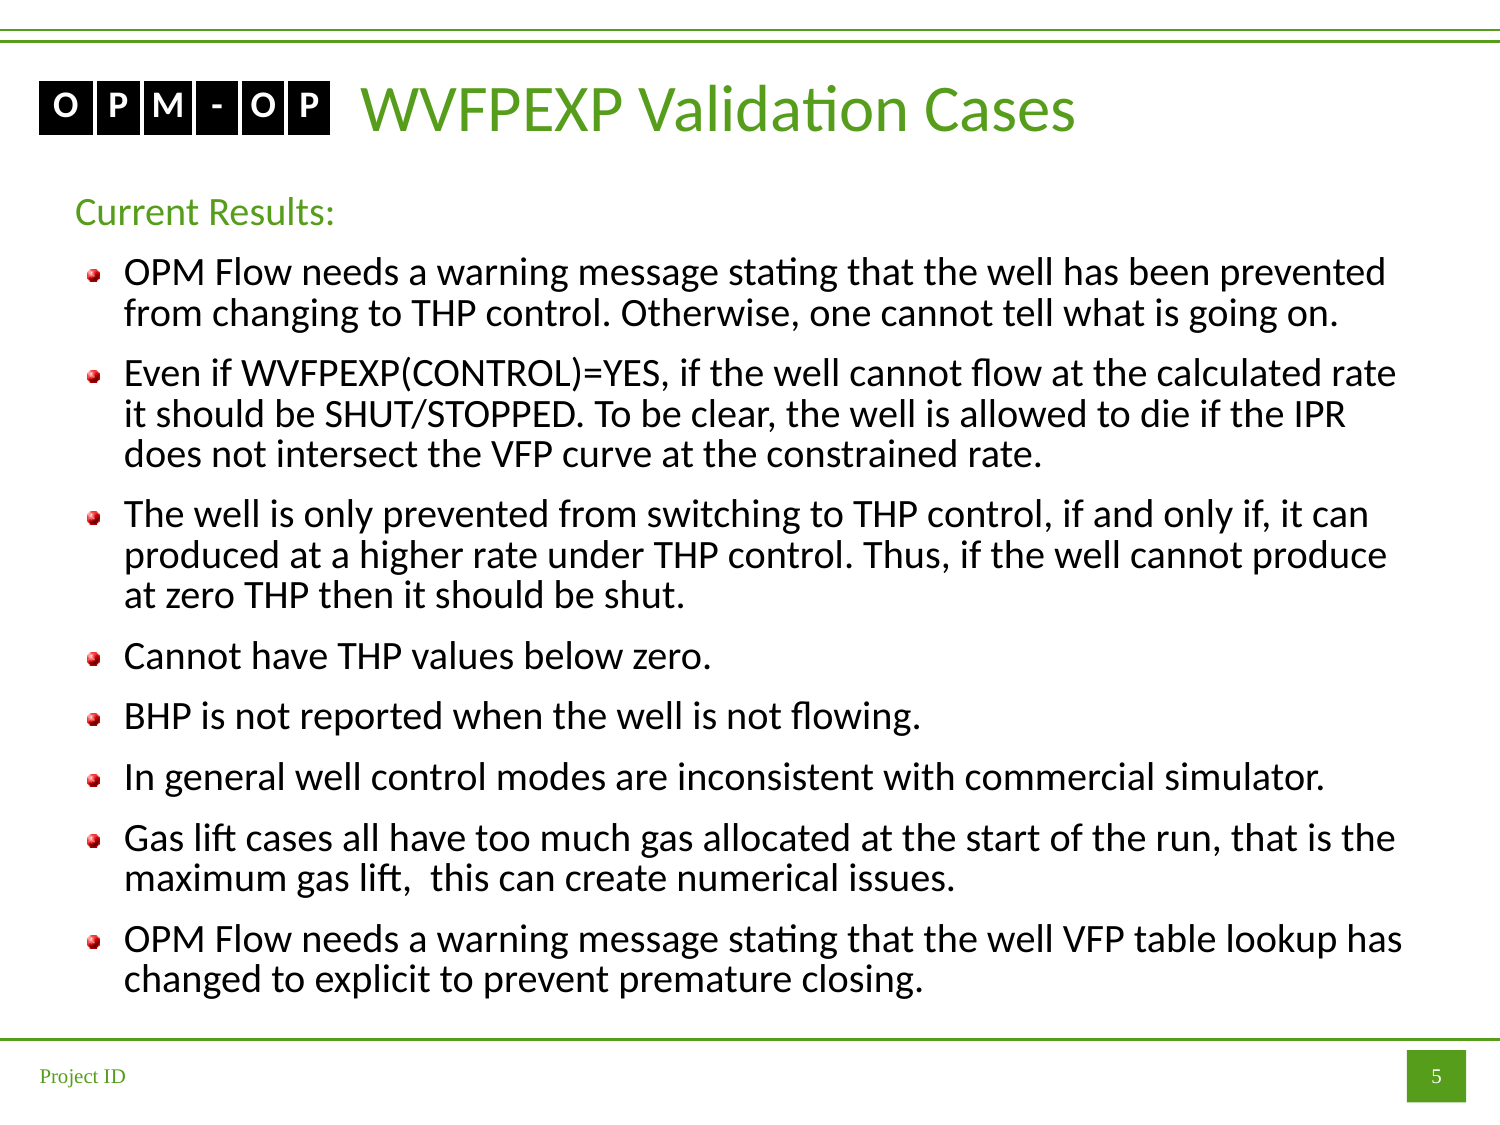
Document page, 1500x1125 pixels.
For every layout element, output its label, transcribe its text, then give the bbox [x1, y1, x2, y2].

title WVFPEXP Validation Cases [360, 77, 1425, 153]
list Current Results: OPM Flow needs a warning message stating that the well has been prevented from changing to THP control. Otherwise, one cannot tell what is going on. Even if WVFPEXP(CONTROL)=YES, if the well cannot flow at the calculated rate it should be SHUT/STOPPED. To be clear, the well is allowed to die if the IPR does not intersect the VFP curve at the constrained rate. The well is only prevented from switching to THP control, if and only if, it can produced at a higher rate under THP control. Thus, if the well cannot produce at zero THP then it should be shut. Cannot have THP values below zero. BHP is not reported when the well is not flowing. In general well control modes are inconsistent with commercial simulator. Gas lift cases all have too much gas allocated at the start of the run, that is the maximum gas lift, this can create numerical issues. OPM Flow needs a warning message stating that the well VFP table lookup has changed to explicit to prevent premature closing. [75, 195, 1425, 1006]
